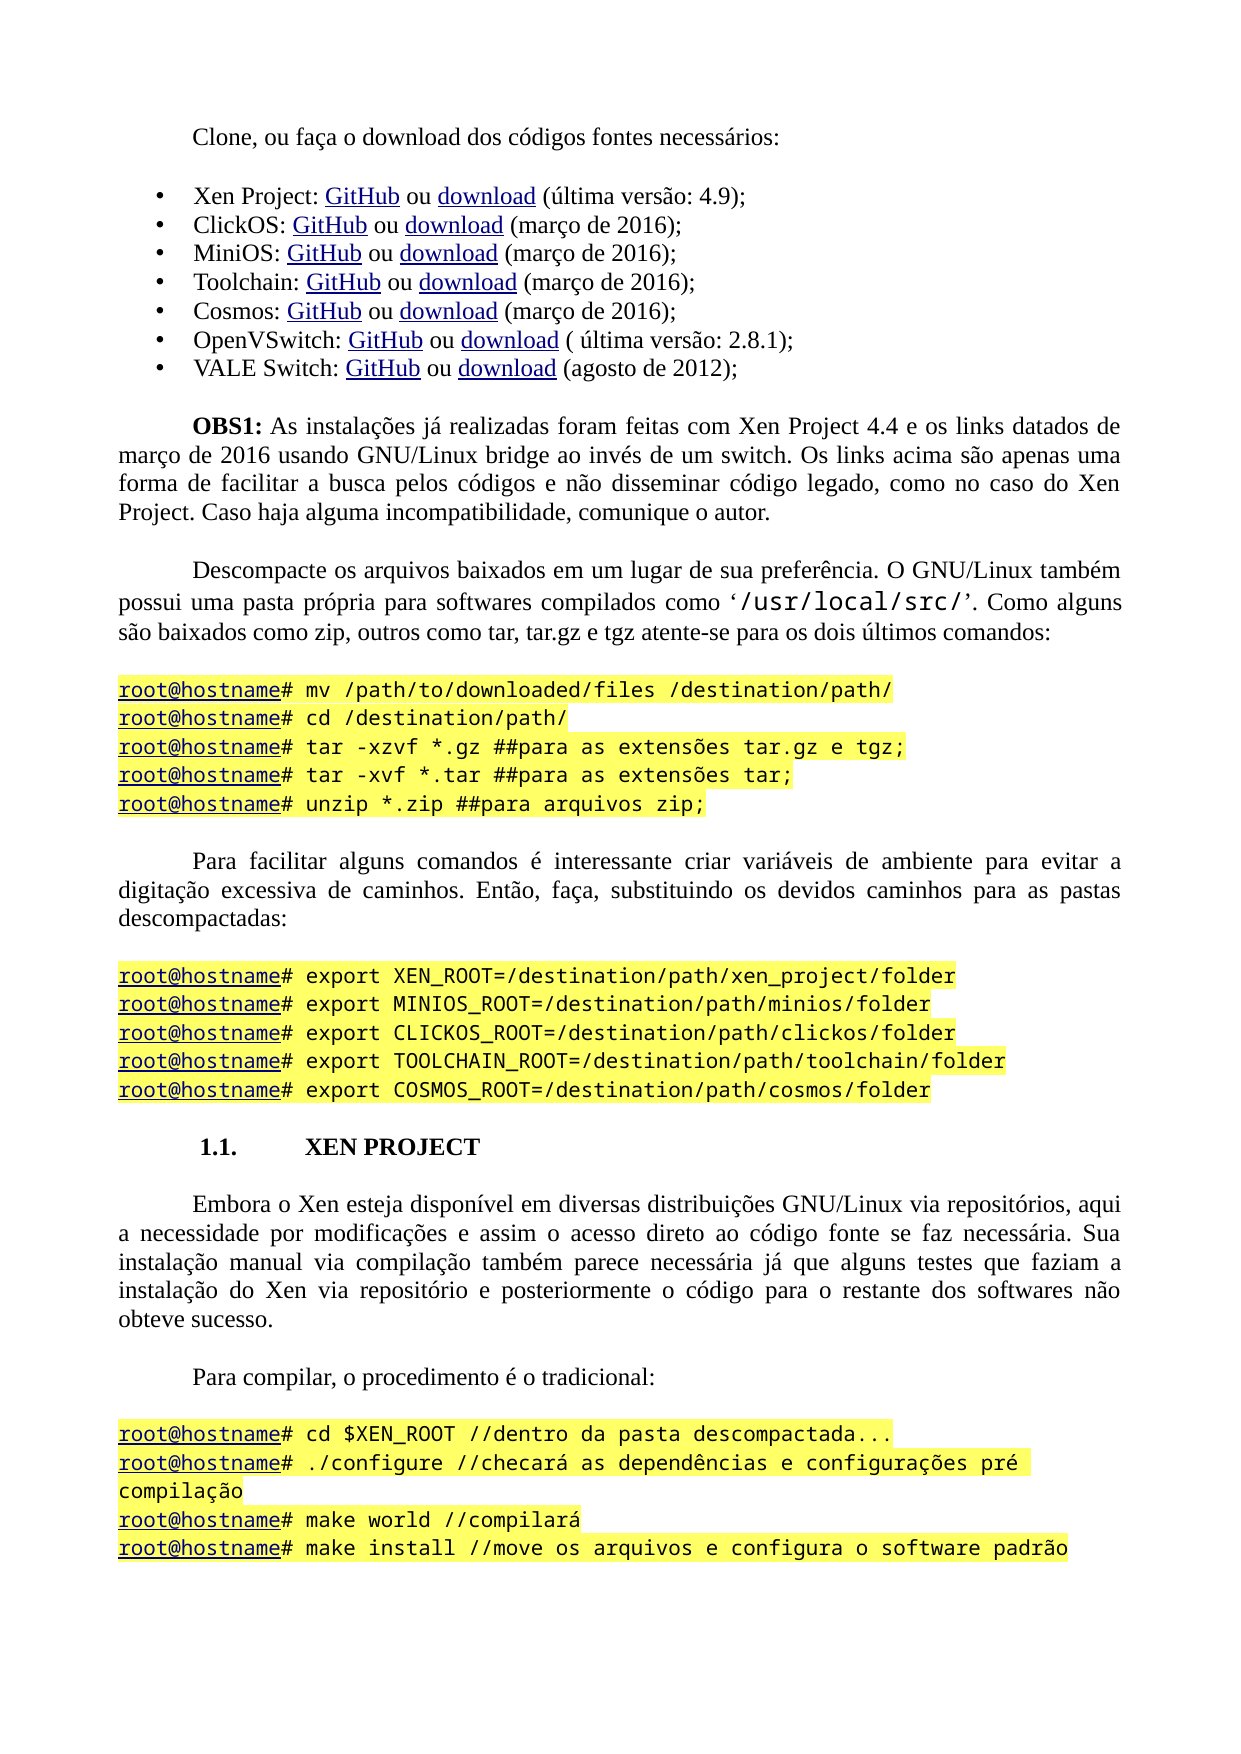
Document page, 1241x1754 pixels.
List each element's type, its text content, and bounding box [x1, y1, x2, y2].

text root@hostname# export CLICKOS_ROOT=/destination/path/clickos/folder [118, 1018, 1122, 1046]
list Xen Project: GitHub ou download (última versão: 4.9); [156, 181, 1122, 210]
text root@hostname# export TOOLCHAIN_ROOT=/destination/path/toolchain/folder [118, 1046, 1122, 1075]
list ClickOS: GitHub ou download (março de 2016); [156, 210, 1122, 238]
text root@hostname# mv /path/to/downloaded/files /destination/path/ [118, 675, 1122, 703]
list XEN PROJECT [193, 1132, 1122, 1161]
text root@hostname# make install //move os arquivos e configura o software padrão [118, 1533, 1122, 1562]
list VALE Switch: GitHub ou download (agosto de 2012); [156, 353, 1122, 382]
list MiniOS: GitHub ou download (março de 2016); [156, 238, 1122, 267]
list Cosmos: GitHub ou download (março de 2016); [156, 296, 1122, 325]
text root@hostname# export MINIOS_ROOT=/destination/path/minios/folder [118, 989, 1122, 1018]
text root@hostname# tar -xvf *.tar ##para as extensões tar; [118, 760, 1122, 789]
text root@hostname# ./configure //checará as dependências e configurações pré compilação [118, 1448, 1122, 1505]
text root@hostname# cd /destination/path/ [118, 703, 1122, 732]
text root@hostname# cd $XEN_ROOT //dentro da pasta descompactada... [118, 1419, 1122, 1448]
list Toolchain: GitHub ou download (março de 2016); [156, 267, 1122, 296]
text root@hostname# export XEN_ROOT=/destination/path/xen_project/folder [118, 961, 1122, 989]
list OpenVSwitch: GitHub ou download ( última versão: 2.8.1); [156, 325, 1122, 353]
text Para facilitar alguns comandos é interessante criar variáveis de ambiente para evitar a digitação excessiva de caminhos. Então, faça, substituindo os devidos caminhos para as pastas descompactadas: [118, 846, 1122, 932]
text Para compilar, o procedimento é o tradicional: [118, 1362, 1122, 1391]
text Clone, ou faça o download dos códigos fontes necessários: [118, 118, 1122, 152]
text Embora o Xen esteja disponível em diversas distribuições GNU/Linux via repositórios, aqui a necessidade por modificações e assim o acesso direto ao código fonte se faz necessária. Sua instalação manual via compilação também parece necessária já que alguns testes que faziam a instalação do Xen via repositório e posteriormente o código para o restante dos softwares não obteve sucesso. [118, 1189, 1122, 1333]
text root@hostname# unzip *.zip ##para arquivos zip; [118, 789, 1122, 817]
text root@hostname# tar -xzvf *.gz ##para as extensões tar.gz e tgz; [118, 732, 1122, 760]
text root@hostname# make world //compilará [118, 1505, 1122, 1533]
text OBS1: As instalações já realizadas foram feitas com Xen Project 4.4 e os links datados de março de 2016 usando GNU/Linux bridge ao invés de um switch. Os links acima são apenas uma forma de facilitar a busca pelos códigos e não disseminar código legado, como no caso do Xen Project. Caso haja alguma incompatibilidade, comunique o autor. [118, 411, 1122, 526]
text root@hostname# export COSMOS_ROOT=/destination/path/cosmos/folder [118, 1075, 1122, 1103]
text Descompacte os arquivos baixados em um lugar de sua preferência. O GNU/Linux também possui uma pasta própria para softwares compilados como ‘/usr/local/src/’. Como alguns são baixados como zip, outros como tar, tar.gz e tgz atente-se para os dois últimos comandos: [118, 555, 1122, 646]
